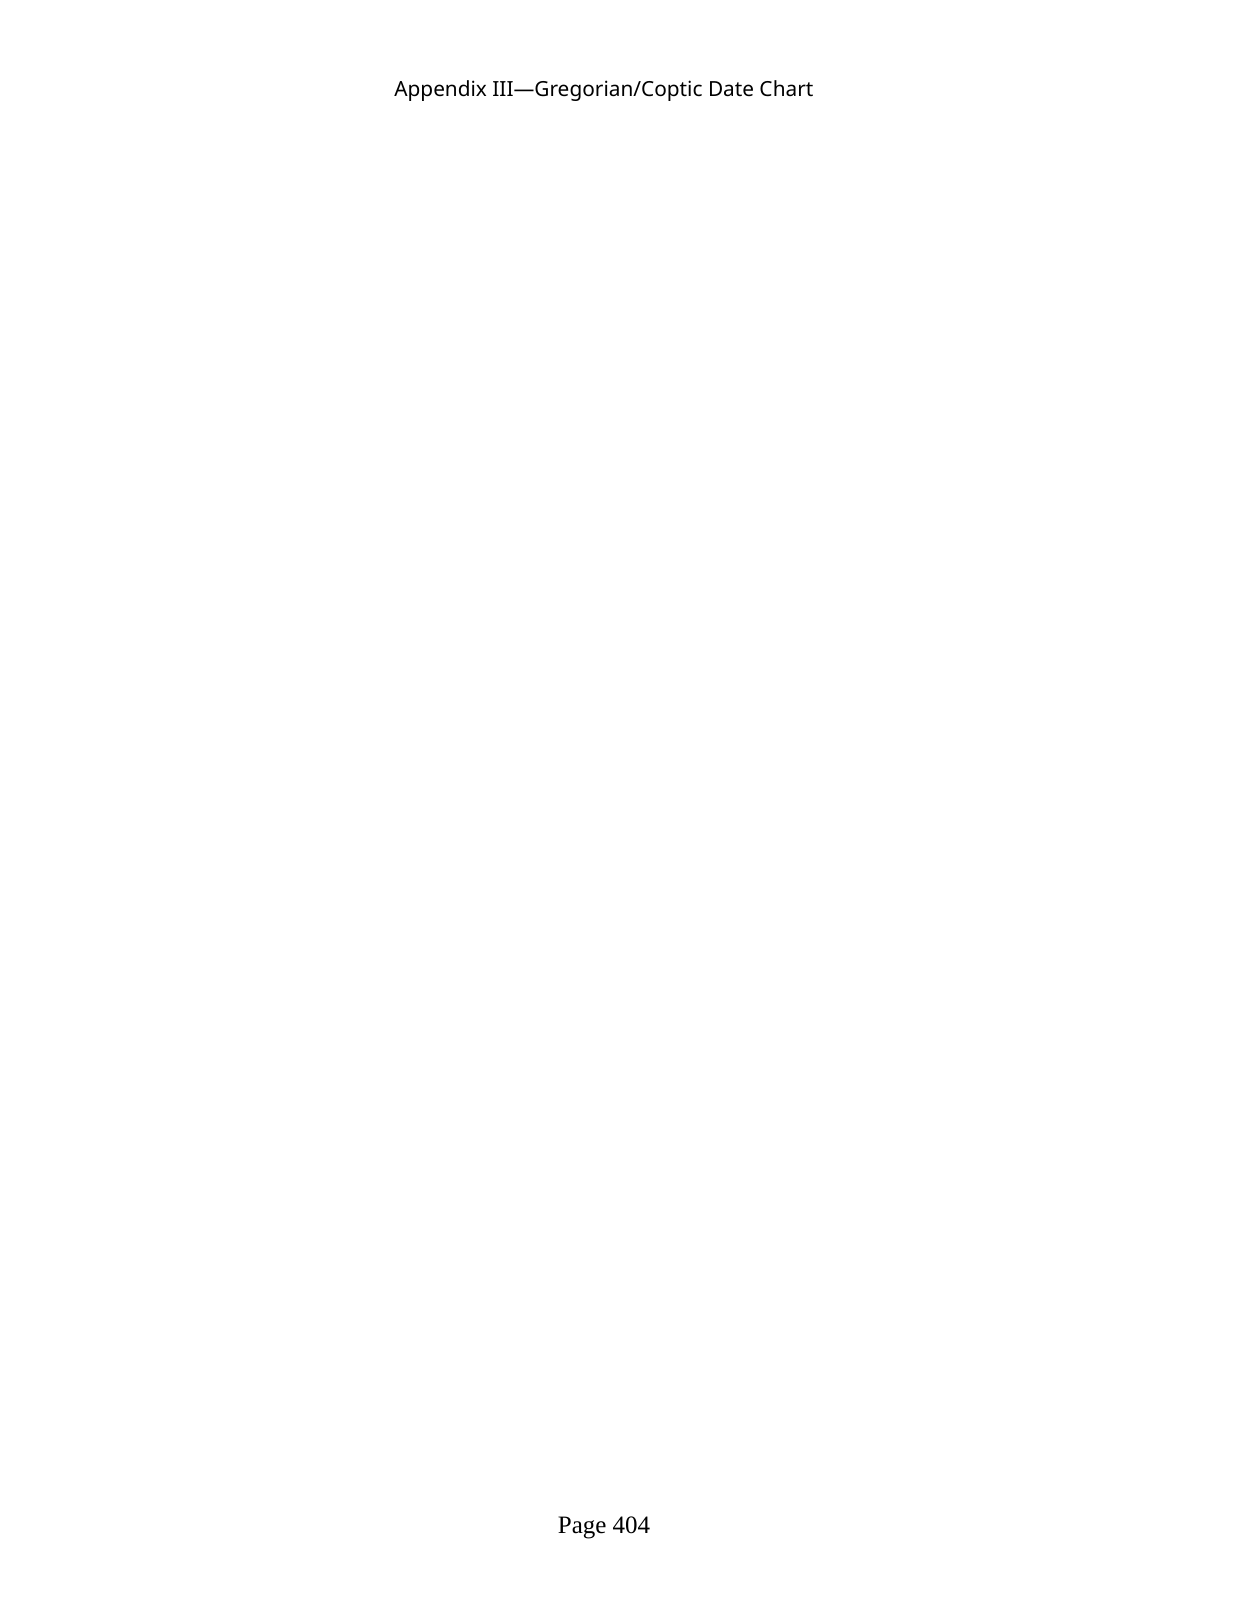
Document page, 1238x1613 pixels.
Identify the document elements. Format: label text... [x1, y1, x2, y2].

text Appendix III—Gregorian/Coptic Date Chart [72, 74, 1135, 102]
